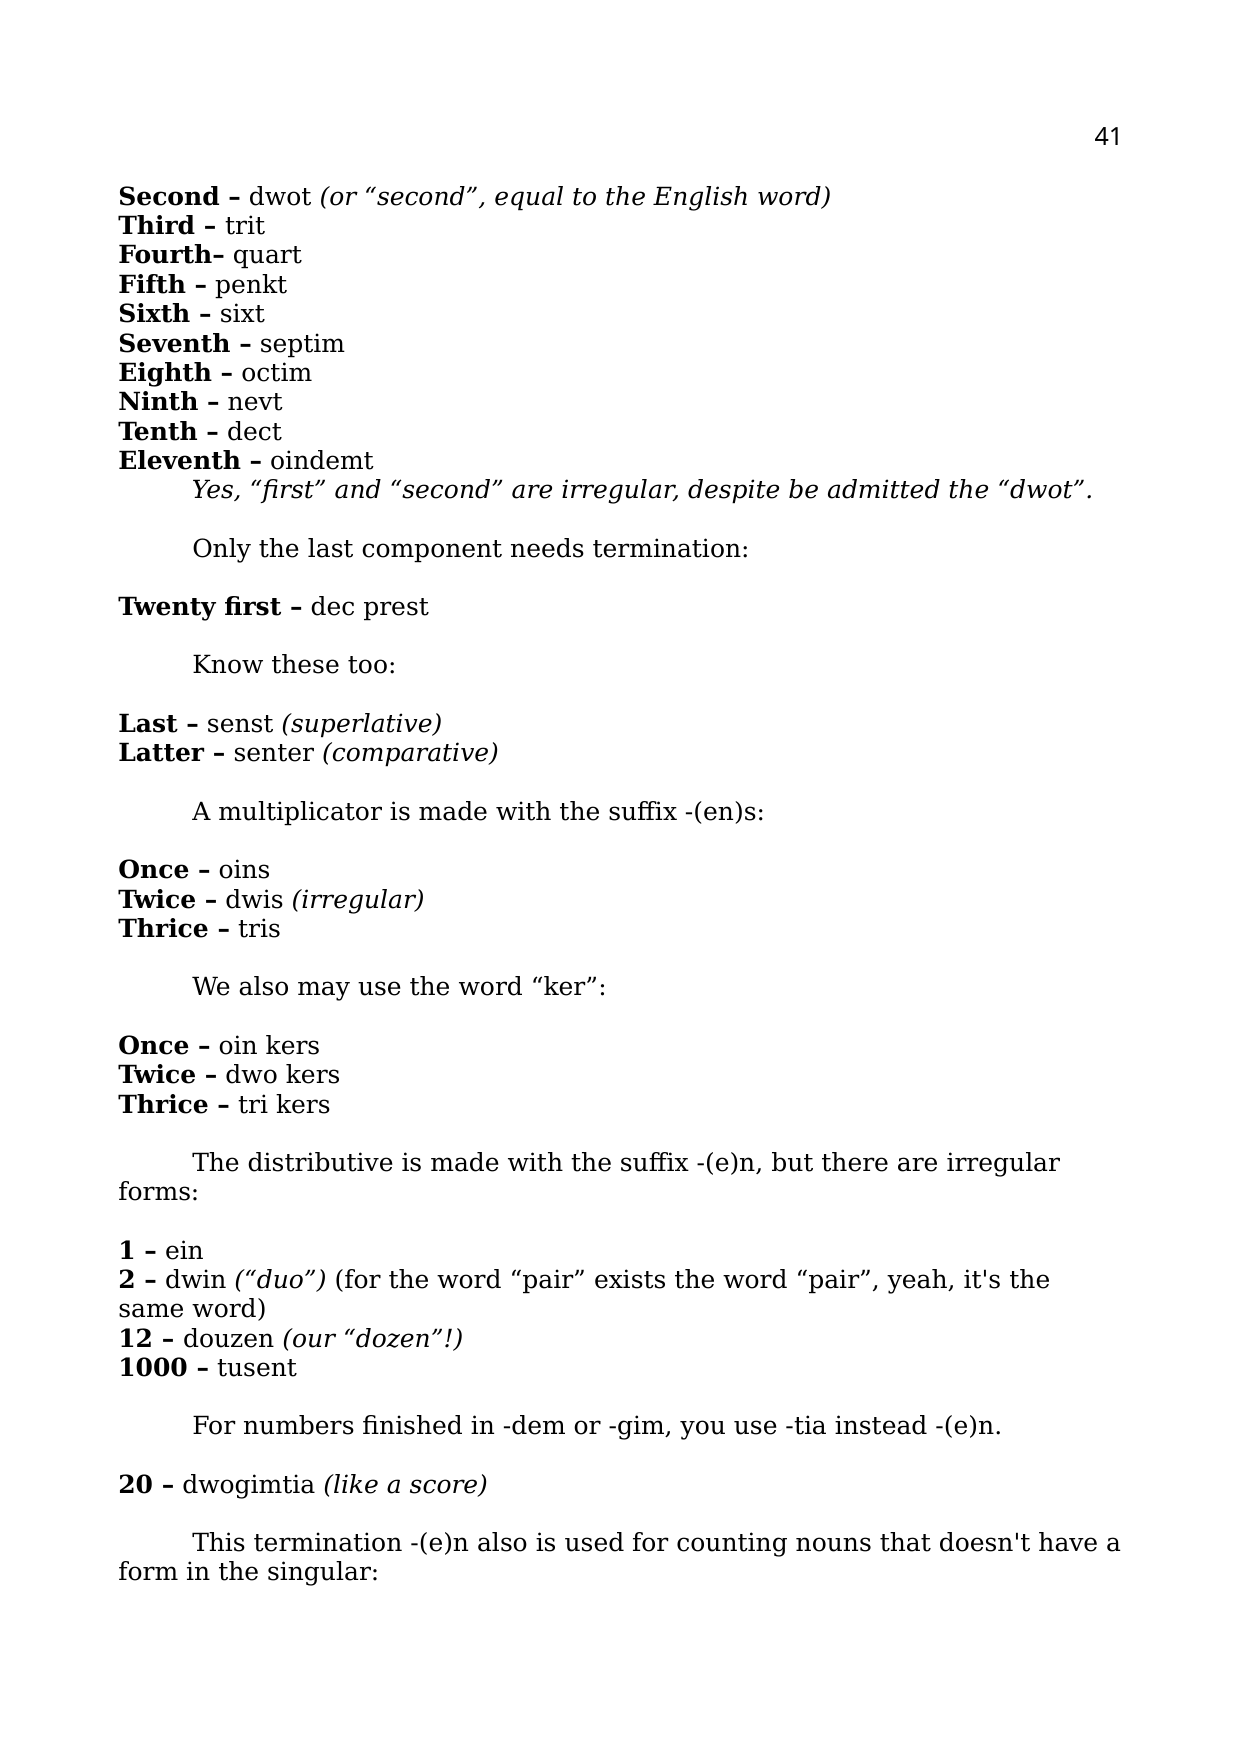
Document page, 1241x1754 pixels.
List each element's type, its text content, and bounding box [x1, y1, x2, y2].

text Tenth – dect [118, 417, 1123, 446]
text Once – oin kers [118, 1031, 1123, 1060]
text Twenty first – dec prest [118, 592, 1123, 621]
text Fourth– quart [118, 240, 1123, 270]
text Yes, “first” and “second” are irregular, despite be admitted the “dwot”. [192, 475, 1123, 504]
text A multiplicator is made with the suffix -(en)s: [118, 797, 1123, 826]
text Third – trit [118, 211, 1123, 240]
text The distributive is made with the suffix -(e)n, but there are irregular forms: [118, 1148, 1123, 1206]
text Ninth – nevt [118, 387, 1123, 417]
text Twice – dwo kers [118, 1060, 1123, 1089]
text Eighth – octim [118, 358, 1123, 387]
text This termination -(e)n also is used for counting nouns that doesn't have a form in the singular: [118, 1528, 1123, 1587]
text Last – senst (superlative) [118, 709, 1123, 738]
text Eleventh – oindemt [118, 446, 1123, 475]
text Thrice – tris [118, 914, 1123, 943]
text Seventh – septim [118, 328, 1123, 358]
text Fifth – penkt [118, 270, 1123, 299]
text Once – oins [118, 855, 1123, 884]
text Second – dwot (or “second”, equal to the English word) [118, 182, 1123, 211]
text Sixth – sixt [118, 299, 1123, 328]
text Know these too: [118, 651, 1123, 680]
text 2 – dwin (“duo”) (for the word “pair” exists the word “pair”, yeah, it's the same word) [118, 1265, 1123, 1323]
text 1 – ein [118, 1236, 1123, 1265]
text We also may use the word “ker”: [118, 972, 1123, 1002]
text Twice – dwis (irregular) [118, 884, 1123, 914]
text Only the last component needs termination: [118, 534, 1123, 563]
text Latter – senter (comparative) [118, 738, 1123, 768]
text 12 – douzen (our “dozen”!) [118, 1323, 1123, 1353]
text 20 – dwogimtia (like a score) [118, 1470, 1123, 1499]
text Thrice – tri kers [118, 1089, 1123, 1119]
text For numbers finished in -dem or -gim, you use -tia instead -(e)n. [118, 1411, 1123, 1441]
text 1000 – tusent [118, 1353, 1123, 1382]
